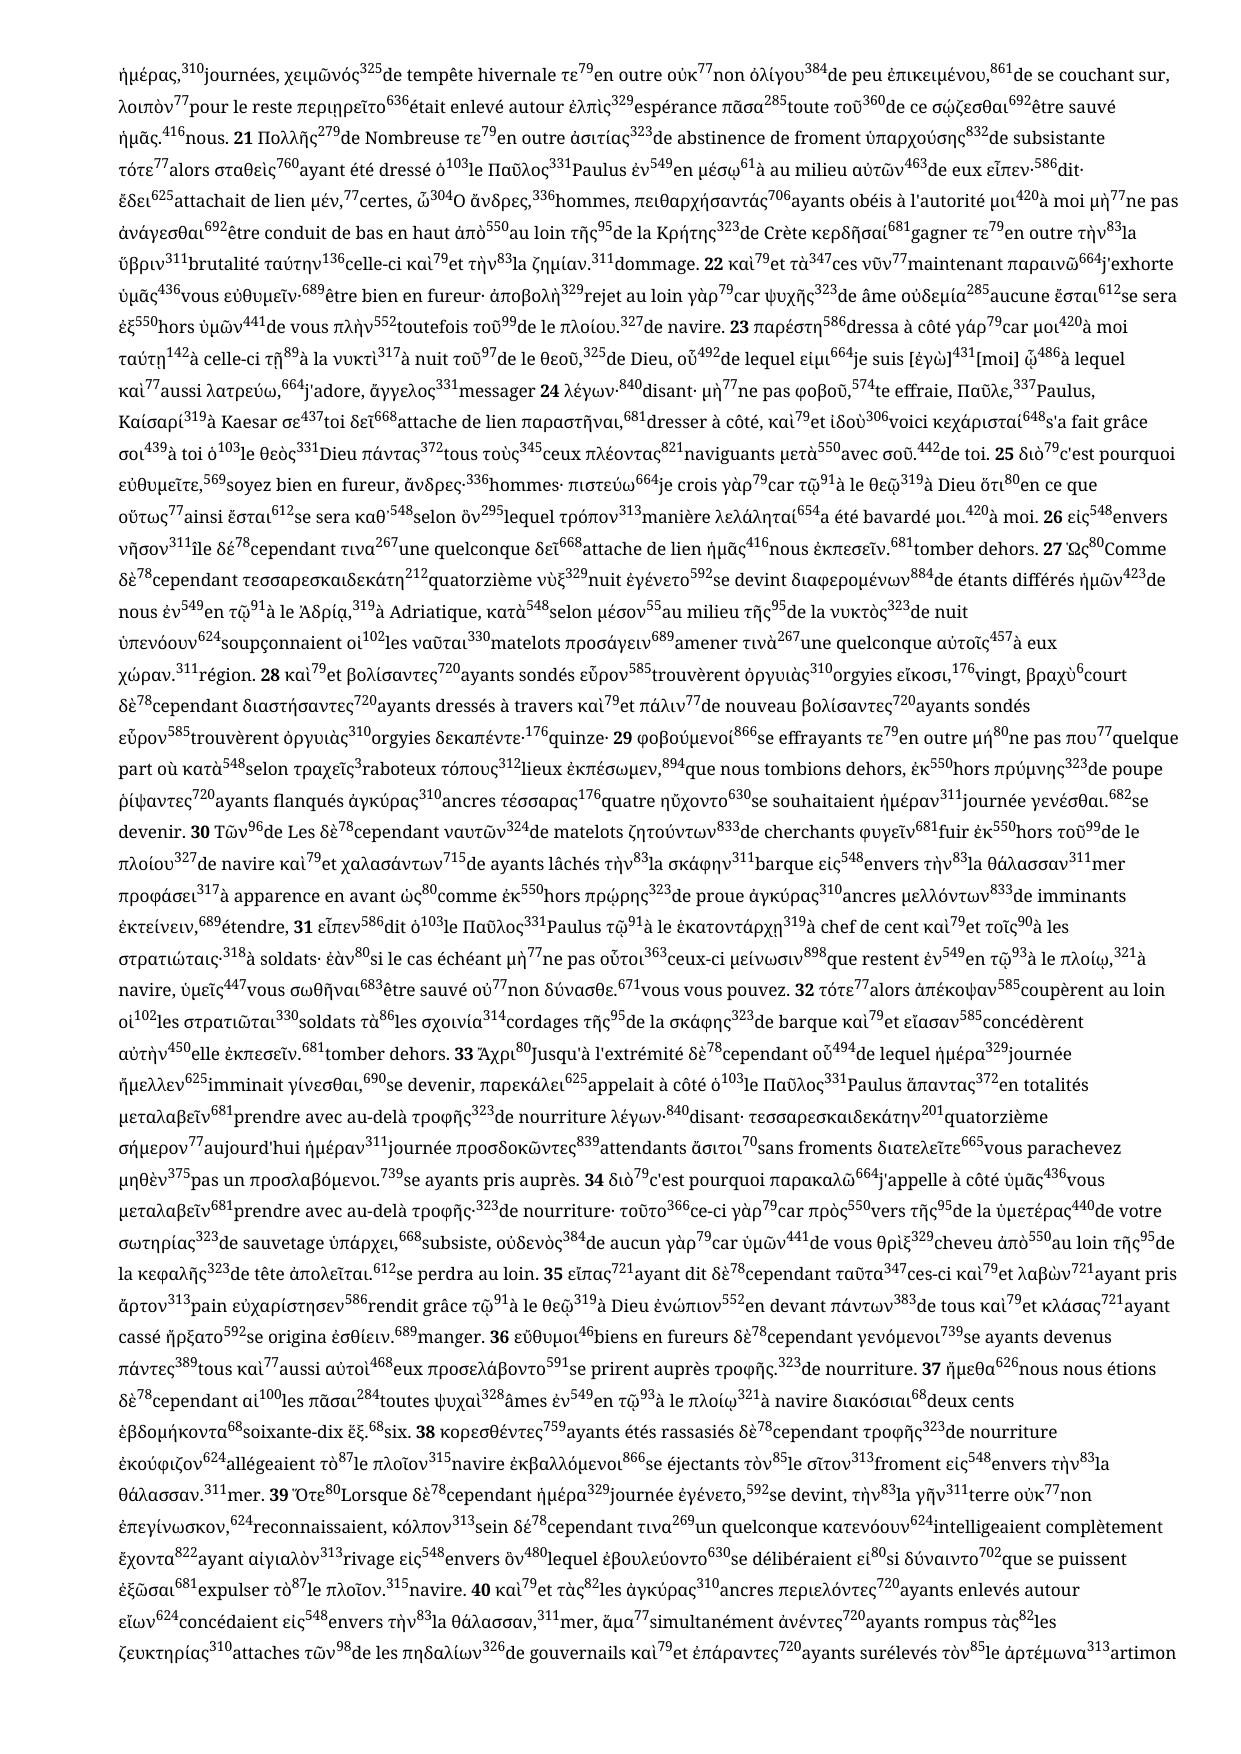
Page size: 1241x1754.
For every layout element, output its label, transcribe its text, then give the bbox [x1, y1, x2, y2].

text 1 Ὡς80Comme δὲ78cependant ἐκρίθη600fut jugé τοῦ360de ce ἀποπλεῖν689naviguer au loin ἡμᾶς416nous εἰς548envers τὴν83la Ἰταλίαν,311Italie, παρεδίδουν624transmettaient τόν85le τε79en outre Παῦλον313Paulus καί79et τινας268des quelconques ἑτέρους114autres-différents δεσμώτας312détenus ἑκατοντάρχῃ319à chef de cent ὀνόματι321à nom Ἰουλίῳ319à Ioulios σπείρης323de spirale Σεβαστῆς.14de Vénérable. 2 ἐπιβάντες720ayants surmontés δὲ78cependant πλοίῳ321à navire Ἀδραμυττηνῷ12à Adramytte μέλλοντι830à imminant πλεῖν689naviguer εἰς548envers τοὺς84les κατὰ548selon τὴν83la Ἀσίαν311Asie τόπους312lieux ἀνήχθημεν595nous fûmes conduit de bas en haut ὄντος834de étant σὺν549avec ἡμῖν419à nous Ἀριστάρχου325de Aristarque Μακεδόνος325de Macédonien Θεσσαλονικέως.325de Thessalonicien. 3 τῇ89à la τε79en outre ἑτέρᾳ376à autre-différente κατήχθημεν595nous fûmes mené de haut en bas εἰς548envers Σιδῶνα,311Sidon, φιλανθρώπως77en amitié de l'humain τε79en outre ὁ103le Ἰούλιος331Ioulios τῷ91à le Παύλῳ319à Paulus χρησάμενος740se ayant utilisé ἐπέτρεψεν586permit πρὸς548vers τοὺς244les φίλους52amis πορευθέντι748à ayant été allé ἐπιμελείας323de soin τυχεῖν.681obtenir. 4 κἀκεῖθεν77et de là ἀναχθέντες759ayants étés conduits de bas en haut ὑπεπλεύσαμεν581nous naviguâmes sous τὴν83la Κύπρον311Chypre διὰ548par le fait de τὸ348ce τοὺς84les ἀνέμους312vents εἶναι689être ἐναντίους,31aux encontres, 5 τό87le τε79en outre πέλαγος315haute mer τὸ348ce κατὰ548selon τὴν83la Κιλικίαν311Cilicie καὶ79et Παμφυλίαν311Pamphylie διαπλεύσαντες720ayants navigués à travers κατήλθομεν581nous vînmes de haut en bas εἰς548envers Μύρα314Myra τῆς95de la Λυκίας.323de Lycie. 6 Κἀκεῖ77Et là εὑρὼν721ayant trouvé ὁ103le ἑκατοντάρχης331chef de cent πλοῖον315navire Ἀλεξανδρῖνον6Alexandrinus πλέον824naviguant εἰς548envers τὴν83la Ἰταλίαν311Italie ἐνεβίβασεν586fit embarquer ἡμᾶς416nous εἰς548envers αὐτό.454lui. 7 ἐν549en ἱκαναῖς7à assez-importantes δὲ78cependant ἡμέραις316à journées βραδυπλοοῦντες839naviguants lentement καὶ79et μόλις77laborieusement γενόμενοι739se ayants devenus κατὰ548selon τὴν83la Κνίδον,311Knidos, μὴ77ne pas προσεῶντος834de concédant vers ἡμᾶς416nous τοῦ97de le ἀνέμου325de vent ὑπεπλεύσαμεν581nous naviguâmes sous τὴν83la Κρήτην311Crète κατὰ548selon Σαλμώνην,311Salmone, 8 μόλις77laborieusement τε79en outre παραλεγόμενοι866se côtoyants αὐτὴν450elle ἤλθομεν581nous vînmes εἰς548envers τόπον313lieu τινὰ269un quelconque καλούμενον875étant appelé Καλοὺς3Beaux λιμένας312ports ᾧ486à lequel ἐγγὺς77proche πόλις329cité ἦν625était Λασαία.329Lasaia. 9 Ἱκανοῦ16de Assez-important δὲ78cependant χρόνου325de temps διαγενομένου734de se ayant devenu au travers καὶ79et ὄντος834de étant ἤδη77déjà ἐπισφαλοῦς42de prompt à chute τοῦ97de le πλοὸς325de navigation διὰ548par le fait de τὸ348ce καὶ77aussi τὴν83la νηστείαν311jeûne ἤδη77déjà παρεληλυθέναι686avoir passé à côté παρῄνει625exhortait ὁ103le Παῦλος331Paulus 10 λέγων840disant αὐτοῖς·457à eux· ἄνδρες,336hommes, θεωρῶ664j'observe ὅτι80en ce que μετὰ550avec ὕβρεως323de brutalité καὶ79et πολλῆς279de nombreuse ζημίας323de dommage οὐ77non μόνον77seulement τοῦ99de le φορτίου327de charge καὶ79et τοῦ99de le πλοίου327de navire ἀλλὰ79mais καὶ77aussi τῶν94de les ψυχῶν322de âmes ἡμῶν423de nous μέλλειν689imminer ἔσεσθαι685se avoir à être τὸν85le πλοῦν.313navigation. 11 ὁ103le δὲ78cependant ἑκατοντάρχης331chef de cent τῷ91à le κυβερνήτῃ319à pilote καὶ79et τῷ91à le ναυκλήρῳ319à nautonier μᾶλλον77davantage ἐπείθετο636était persuadé ἢ79ou τοῖς353à ces ὑπὸ550sous Παύλου325de Paulus λεγομένοις.881à étants dits. 12 ἀνευθέτου42de pas bien placé δὲ78cependant τοῦ97de le λιμένος325de port ὑπάρχοντος834de subsistant πρὸς548vers παραχειμασίαν311hivernage à côté οἱ102les πλείονες70plus nombreusement ἔθεντο591se posèrent βουλὴν311dessein ἀναχθῆναι683être conduit de bas en haut ἐκεῖθεν,77de là, εἴ80si πως77en quelque manière δύναιντο702que se puissent καταντήσαντες720ayants atteints à l'encontre εἰς548envers Φοίνικα313Foinikas παραχειμάσαι681hiverner à côté λιμένα313port τῆς95de la Κρήτης323de Crète βλέποντα822regardant κατὰ548selon λίβα313sud-ouest καὶ79et κατὰ548selon χῶρον.313nord-ouest. 13 Ὑποπνεύσαντος716de Ayant soufflé en dessous δὲ78cependant νότου325de sud δόξαντες720ayants estimés τῆς95de la προθέσεως323de proposition κεκρατηκέναι,686avoir saisi avec force, ἄραντες720ayants levés ἆσσον77de près παρελέγοντο630se côtoyaient τὴν83la Κρήτην.311Crète. 14 μετ᾽548après οὐ77non πολὺ375nombreux δὲ78cependant ἔβαλεν586jeta κατ᾽550contre αὐτῆς462de elle ἄνεμος331vent τυφωνικὸς22typhonien ὁ364celui καλούμενος891étant appelé εὐρακύλων·331Eurakulon· 15 συναρπασθέντος756de ayant été ravi avec δὲ78cependant τοῦ99de le πλοίου327de navire καὶ79et μὴ77ne pas δυναμένου863de se pouvant ἀντοφθαλμεῖν689voir contre τῷ91à le ἀνέμῳ319à vent ἐπιδόντες720ayants donnés de surcroît ἐφερόμεθα.632nous étions porté. 16 νησίον315îlot δέ78cependant τι271un quelconque ὑποδραμόντες720ayants courus sous καλούμενον877étant appelé Καῦδα315Κauda ἰσχύσαμεν581nous eûmes la ténacité μόλις77laborieusement περικρατεῖς46forts autour γενέσθαι682se devenir τῆς95de la σκάφης,323de barque, 17 ἣν478laquelle ἄραντες720ayants levés βοηθείαις316à aides ἐχρῶντο630se utilisaient ὑποζωννύντες839ceignants au dessous τὸ87le πλοῖον,315navire, φοβούμενοί866se effrayants τε79en outre μὴ80ne pas εἰς548envers τὴν83la Σύρτιν311Syrte ἐκπέσωσιν,898que tombent dehors, χαλάσαντες720ayants lâchés τὸ87le σκεῦος,315ustensile, οὕτως77ainsi ἐφέροντο.635étaient porté. 18 σφοδρῶς77en véhémence δὲ78cependant χειμαζομένων884de étants tempêtés ἡμῶν423de nous τῇ350à celle ἑξῆς77suivant ἐκβολὴν311éjection ἐποιοῦντο630se faisaient 19 καὶ79et τῇ89à la τρίτῃ57à troisième αὐτόχειρες70de leurs propres mains τὴν83la σκευὴν311équipement τοῦ99de le πλοίου327de navire ἔρριψαν.585flanquèrent. 20 μήτε79et ni δὲ78cependant ἡλίου325de soleil μήτε79et ni ἄστρων326de astres ἐπιφαινόντων835de brillants sur ἐπὶ548sur πλείονας1plus nombreusement ἡμέρας,310journées, χειμῶνός325de tempête hivernale τε79en outre οὐκ77non ὀλίγου384de peu ἐπικειμένου,861de se couchant sur, λοιπὸν77pour le reste περιῃρεῖτο636était enlevé autour ἐλπὶς329espérance πᾶσα285toute τοῦ360de ce σῴζεσθαι692être sauvé ἡμᾶς.416nous. 21 Πολλῆς279de Nombreuse τε79en outre ἀσιτίας323de abstinence de froment ὑπαρχούσης832de subsistante τότε77alors σταθεὶς760ayant été dressé ὁ103le Παῦλος331Paulus ἐν549en μέσῳ61à au milieu αὐτῶν463de eux εἶπεν·586dit· ἔδει625attachait de lien μέν,77certes, ὦ304O ἄνδρες,336hommes, πειθαρχήσαντάς706ayants obéis à l'autorité μοι420à moi μὴ77ne pas ἀνάγεσθαι692être conduit de bas en haut ἀπὸ550au loin τῆς95de la Κρήτης323de Crète κερδῆσαί681gagner τε79en outre τὴν83la ὕβριν311brutalité ταύτην136celle-ci καὶ79et τὴν83la ζημίαν.311dommage. 22 καὶ79et τὰ347ces νῦν77maintenant παραινῶ664j'exhorte ὑμᾶς436vous εὐθυμεῖν·689être bien en fureur· ἀποβολὴ329rejet au loin γὰρ79car ψυχῆς323de âme οὐδεμία285aucune ἔσται612se sera ἐξ550hors ὑμῶν441de vous πλὴν552toutefois τοῦ99de le πλοίου.327de navire. 23 παρέστη586dressa à côté γάρ79car μοι420à moi ταύτῃ142à celle-ci τῇ89à la νυκτὶ317à nuit τοῦ97de le θεοῦ,325de Dieu, οὗ492de lequel εἰμι664je suis [ἐγὼ]431[moi] ᾧ486à lequel καὶ77aussi λατρεύω,664j'adore, ἄγγελος331messager 24 λέγων·840disant· μὴ77ne pas φοβοῦ,574te effraie, Παῦλε,337Paulus, Καίσαρί319à Kaesar σε437toi δεῖ668attache de lien παραστῆναι,681dresser à côté, καὶ79et ἰδοὺ306voici κεχάρισταί648s'a fait grâce σοι439à toi ὁ103le θεὸς331Dieu πάντας372tous τοὺς345ceux πλέοντας821naviguants μετὰ550avec σοῦ.442de toi. 25 διὸ79c'est pourquoi εὐθυμεῖτε,569soyez bien en fureur, ἄνδρες·336hommes· πιστεύω664je crois γὰρ79car τῷ91à le θεῷ319à Dieu ὅτι80en ce que οὕτως77ainsi ἔσται612se sera καθ᾽548selon ὃν295lequel τρόπον313manière λελάληταί654a été bavardé μοι.420à moi. 26 εἰς548envers νῆσον311île δέ78cependant τινα267une quelconque δεῖ668attache de lien ἡμᾶς416nous ἐκπεσεῖν.681tomber dehors. 27 Ὡς80Comme δὲ78cependant τεσσαρεσκαιδεκάτη212quatorzième νὺξ329nuit ἐγένετο592se devint διαφερομένων884de étants différés ἡμῶν423de nous ἐν549en τῷ91à le Ἀδρίᾳ,319à Adriatique, κατὰ548selon μέσον55au milieu τῆς95de la νυκτὸς323de nuit ὑπενόουν624soupçonnaient οἱ102les ναῦται330matelots προσάγειν689amener τινὰ267une quelconque αὐτοῖς457à eux χώραν.311région. 28 καὶ79et βολίσαντες720ayants sondés εὗρον585trouvèrent ὀργυιὰς310orgyies εἴκοσι,176vingt, βραχὺ6court δὲ78cependant διαστήσαντες720ayants dressés à travers καὶ79et πάλιν77de nouveau βολίσαντες720ayants sondés εὗρον585trouvèrent ὀργυιὰς310orgyies δεκαπέντε·176quinze· 29 φοβούμενοί866se effrayants τε79en outre μή80ne pas που77quelque part où κατὰ548selon τραχεῖς3raboteux τόπους312lieux ἐκπέσωμεν,894que nous tombions dehors, ἐκ550hors πρύμνης323de poupe ῥίψαντες720ayants flanqués ἀγκύρας310ancres τέσσαρας176quatre ηὔχοντο630se souhaitaient ἡμέραν311journée γενέσθαι.682se devenir. 30 Τῶν96de Les δὲ78cependant ναυτῶν324de matelots ζητούντων833de cherchants φυγεῖν681fuir ἐκ550hors τοῦ99de le πλοίου327de navire καὶ79et χαλασάντων715de ayants lâchés τὴν83la σκάφην311barque εἰς548envers τὴν83la θάλασσαν311mer προφάσει317à apparence en avant ὡς80comme ἐκ550hors πρῴρης323de proue ἀγκύρας310ancres μελλόντων833de imminants ἐκτείνειν,689étendre, 31 εἶπεν586dit ὁ103le Παῦλος331Paulus τῷ91à le ἑκατοντάρχῃ319à chef de cent καὶ79et τοῖς90à les στρατιώταις·318à soldats· ἐὰν80si le cas échéant μὴ77ne pas οὗτοι363ceux-ci μείνωσιν898que restent ἐν549en τῷ93à le πλοίῳ,321à navire, ὑμεῖς447vous σωθῆναι683être sauvé οὐ77non δύνασθε.671vous vous pouvez. 32 τότε77alors ἀπέκοψαν585coupèrent au loin οἱ102les στρατιῶται330soldats τὰ86les σχοινία314cordages τῆς95de la σκάφης323de barque καὶ79et εἴασαν585concédèrent αὐτὴν450elle ἐκπεσεῖν.681tomber dehors. 33 Ἄχρι80Jusqu'à l'extrémité δὲ78cependant οὗ494de lequel ἡμέρα329journée ἤμελλεν625imminait γίνεσθαι,690se devenir, παρεκάλει625appelait à côté ὁ103le Παῦλος331Paulus ἅπαντας372en totalités μεταλαβεῖν681prendre avec au-delà τροφῆς323de nourriture λέγων·840disant· τεσσαρεσκαιδεκάτην201quatorzième σήμερον77aujourd'hui ἡμέραν311journée προσδοκῶντες839attendants ἄσιτοι70sans froments διατελεῖτε665vous parachevez μηθὲν375pas un προσλαβόμενοι.739se ayants pris auprès. 34 διὸ79c'est pourquoi παρακαλῶ664j'appelle à côté ὑμᾶς436vous μεταλαβεῖν681prendre avec au-delà τροφῆς·323de nourriture· τοῦτο366ce-ci γὰρ79car πρὸς550vers τῆς95de la ὑμετέρας440de votre σωτηρίας323de sauvetage ὑπάρχει,668subsiste, οὐδενὸς384de aucun γὰρ79car ὑμῶν441de vous θρὶξ329cheveu ἀπὸ550au loin τῆς95de la κεφαλῆς323de tête ἀπολεῖται.612se perdra au loin. 35 εἴπας721ayant dit δὲ78cependant ταῦτα347ces-ci καὶ79et λαβὼν721ayant pris ἄρτον313pain εὐχαρίστησεν586rendit grâce τῷ91à le θεῷ319à Dieu ἐνώπιον552en devant πάντων383de tous καὶ79et κλάσας721ayant cassé ἤρξατο592se origina ἐσθίειν.689manger. 36 εὔθυμοι46biens en fureurs δὲ78cependant γενόμενοι739se ayants devenus πάντες389tous καὶ77aussi αὐτοὶ468eux προσελάβοντο591se prirent auprès τροφῆς.323de nourriture. 37 ἤμεθα626nous nous étions δὲ78cependant αἱ100les πᾶσαι284toutes ψυχαὶ328âmes ἐν549en τῷ93à le πλοίῳ321à navire διακόσιαι68deux cents ἑβδομήκοντα68soixante-dix ἕξ.68six. 38 κορεσθέντες759ayants étés rassasiés δὲ78cependant τροφῆς323de nourriture ἐκούφιζον624allégeaient τὸ87le πλοῖον315navire ἐκβαλλόμενοι866se éjectants τὸν85le σῖτον313froment εἰς548envers τὴν83la θάλασσαν.311mer. 39 Ὅτε80Lorsque δὲ78cependant ἡμέρα329journée ἐγένετο,592se devint, τὴν83la γῆν311terre οὐκ77non ἐπεγίνωσκον,624reconnaissaient, κόλπον313sein δέ78cependant τινα269un quelconque κατενόουν624intelligeaient complètement ἔχοντα822ayant αἰγιαλὸν313rivage εἰς548envers ὃν480lequel ἐβουλεύοντο630se délibéraient εἰ80si δύναιντο702que se puissent ἐξῶσαι681expulser τὸ87le πλοῖον.315navire. 40 καὶ79et τὰς82les ἀγκύρας310ancres περιελόντες720ayants enlevés autour εἴων624concédaient εἰς548envers τὴν83la θάλασσαν,311mer, ἅμα77simultanément ἀνέντες720ayants rompus τὰς82les ζευκτηρίας310attaches τῶν98de les πηδαλίων326de gouvernails καὶ79et ἐπάραντες720ayants surélevés τὸν85le ἀρτέμωνα313artimon τῇ350à celle πνεούσῃ826à soufflante κατεῖχον624tenaient de haut en bas εἰς548envers τὸν85le αἰγιαλόν.313rivage. 41 περιπεσόντες720ayants tombés autour δὲ78cependant εἰς548envers τόπον313lieu διθάλασσον4divisé en deux mers ἐπέκειλαν585échouèrent τὴν83la ναῦν311vaisseau καὶ79et ἡ101la μὲν79certes πρῷρα329proue ἐρείσασα719ayante soutenue ἔμεινεν586resta ἀσάλευτος,69inébranlable, ἡ101la δὲ78cependant πρύμνα329poupe ἐλύετο636était délié ὑπὸ550sous τῆς95de la βίας323de violence [τῶν94[de les κυμάτων].326de vagues]. 42 Τῶν96de Les δὲ78cependant στρατιωτῶν324de soldats βουλὴ329dessein ἐγένετο592se devint ἵνα80afin que τοὺς84les δεσμώτας312détenus ἀποκτείνωσιν,898que tuent catégoriquement, μή80ne pas τις390un quelconque ἐκκολυμβήσας721ayant nagé au dehors διαφύγῃ.899que fuie à travers. 43 ὁ103le δὲ78cependant ἑκατοντάρχης331chef de cent βουλόμενος867se ayant dessein διασῶσαι681sauver par le fait de τὸν85le Παῦλον313Paulus ἐκώλυσεν586empêcha αὐτοὺς451eux τοῦ259de le βουλήματος,327de dessein, ἐκέλευσέν586ordonna τε79en outre τοὺς345ceux δυναμένους848se pouvants κολυμβᾶν689nager ἀπορίψαντας706ayants flanqués au loin πρώτους52premiers ἐπὶ548sur τὴν83la γῆν311terre ἐξιέναι689aller dehors 44 καὶ79et τοὺς84les λοιποὺς372restants οὓς372lesquels μὲν79certes ἐπὶ549sur σανίσιν,316à planches, οὓς372lesquels δὲ78cependant ἐπί550sur τινων385de des quelconques τῶν359de ces ἀπὸ550au loin τοῦ99de le πλοίου.327de navire. καὶ79et οὕτως77ainsi ἐγένετο592se devint πάντας372tous διασωθῆναι683être sauvé par le fait de ἐπὶ548sur τὴν83la γῆν.311terre. [118, 59, 1181, 1665]
